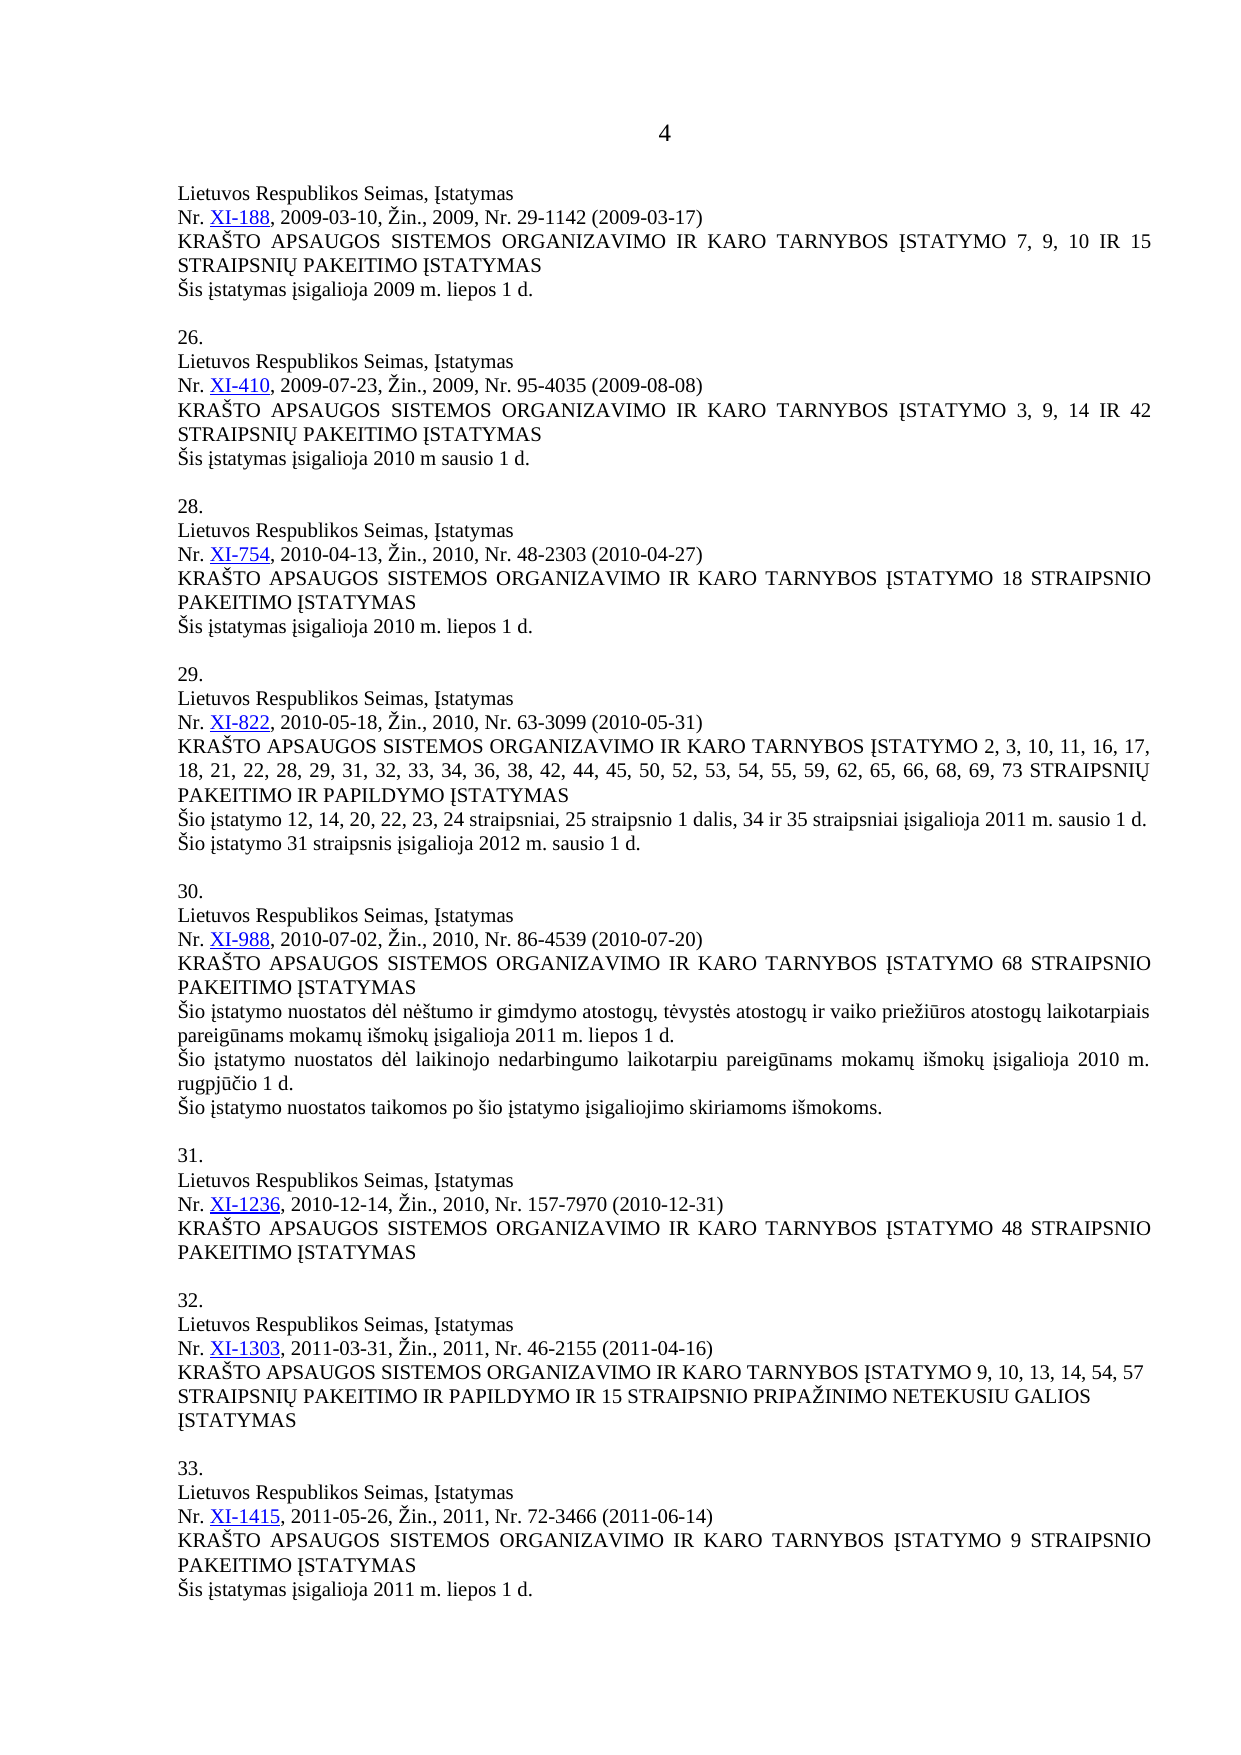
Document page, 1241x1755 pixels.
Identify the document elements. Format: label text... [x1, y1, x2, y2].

text KRAŠTO APSAUGOS SISTEMOS ORGANIZAVIMO IR KARO TARNYBOS ĮSTATYMO 68 STRAIPSNIO PAKEITIMO ĮSTATYMAS [177, 951, 1152, 999]
text Nr. XI-410, 2009-07-23, Žin., 2009, Nr. 95-4035 (2009-08-08) [177, 373, 1152, 397]
text 26. [177, 325, 1152, 349]
text Šis įstatymas įsigalioja 2011 m. liepos 1 d. [177, 1577, 1152, 1601]
text Lietuvos Respublikos Seimas, Įstatymas [177, 181, 1152, 205]
text Nr. XI-822, 2010-05-18, Žin., 2010, Nr. 63-3099 (2010-05-31) [177, 710, 1152, 734]
text Šio įstatymo 31 straipsnis įsigalioja 2012 m. sausio 1 d. [177, 831, 1152, 855]
text 32. [177, 1288, 1152, 1312]
text 31. [177, 1143, 1152, 1167]
text KRAŠTO APSAUGOS SISTEMOS ORGANIZAVIMO IR KARO TARNYBOS ĮSTATYMO 3, 9, 14 IR 42 STRAIPSNIŲ PAKEITIMO ĮSTATYMAS [177, 397, 1152, 446]
text KRAŠTO APSAUGOS SISTEMOS ORGANIZAVIMO IR KARO TARNYBOS ĮSTATYMO 48 STRAIPSNIO PAKEITIMO ĮSTATYMAS [177, 1216, 1152, 1264]
text Šio įstatymo 12, 14, 20, 22, 23, 24 straipsniai, 25 straipsnio 1 dalis, 34 ir 35 straipsniai įsigalioja 2011 m. sausio 1 d. [177, 807, 1157, 831]
text Lietuvos Respublikos Seimas, Įstatymas [177, 1167, 1152, 1192]
text 33. [177, 1456, 1152, 1480]
text Lietuvos Respublikos Seimas, Įstatymas [177, 1480, 1152, 1504]
text Lietuvos Respublikos Seimas, Įstatymas [177, 1312, 1152, 1336]
text Lietuvos Respublikos Seimas, Įstatymas [177, 349, 1152, 373]
text Šio įstatymo nuostatos dėl laikinojo nedarbingumo laikotarpiu pareigūnams mokamų išmokų įsigalioja 2010 m. rugpjūčio 1 d. [177, 1047, 1152, 1095]
text Nr. XI-1303, 2011-03-31, Žin., 2011, Nr. 46-2155 (2011-04-16) [177, 1336, 1152, 1360]
text Nr. XI-1415, 2011-05-26, Žin., 2011, Nr. 72-3466 (2011-06-14) [177, 1504, 1152, 1528]
text KRAŠTO APSAUGOS SISTEMOS ORGANIZAVIMO IR KARO TARNYBOS ĮSTATYMO 2, 3, 10, 11, 16, 17, 18, 21, 22, 28, 29, 31, 32, 33, 34, 36, 38, 42, 44, 45, 50, 52, 53, 54, 55, 59, 62, 65, 66, 68, 69, 73 STRAIPSNIŲ PAKEITIMO IR PAPILDYMO ĮSTATYMAS [177, 734, 1152, 807]
text Nr. XI-988, 2010-07-02, Žin., 2010, Nr. 86-4539 (2010-07-20) [177, 927, 1152, 951]
text 29. [177, 662, 1152, 686]
text KRAŠTO APSAUGOS SISTEMOS ORGANIZAVIMO IR KARO TARNYBOS ĮSTATYMO 9 STRAIPSNIO PAKEITIMO ĮSTATYMAS [177, 1528, 1152, 1577]
text Šio įstatymo nuostatos taikomos po šio įstatymo įsigaliojimo skiriamoms išmokoms. [177, 1095, 1152, 1119]
text Nr. XI-754, 2010-04-13, Žin., 2010, Nr. 48-2303 (2010-04-27) [177, 542, 1152, 566]
text KRAŠTO APSAUGOS SISTEMOS ORGANIZAVIMO IR KARO TARNYBOS ĮSTATYMO 7, 9, 10 IR 15 STRAIPSNIŲ PAKEITIMO ĮSTATYMAS [177, 229, 1152, 277]
text Lietuvos Respublikos Seimas, Įstatymas [177, 903, 1152, 927]
text Lietuvos Respublikos Seimas, Įstatymas [177, 686, 1152, 710]
text Nr. XI-188, 2009-03-10, Žin., 2009, Nr. 29-1142 (2009-03-17) [177, 205, 1152, 229]
text Lietuvos Respublikos Seimas, Įstatymas [177, 518, 1152, 542]
text Šis įstatymas įsigalioja 2009 m. liepos 1 d. [177, 277, 1152, 301]
text 30. [177, 879, 1152, 903]
text Šis įstatymas įsigalioja 2010 m sausio 1 d. [177, 446, 1152, 470]
text Šio įstatymo nuostatos dėl nėštumo ir gimdymo atostogų, tėvystės atostogų ir vaiko priežiūros atostogų laikotarpiais pareigūnams mokamų išmokų įsigalioja 2011 m. liepos 1 d. [177, 999, 1152, 1047]
text 28. [177, 494, 1152, 518]
text Nr. XI-1236, 2010-12-14, Žin., 2010, Nr. 157-7970 (2010-12-31) [177, 1192, 1152, 1216]
text KRAŠTO APSAUGOS SISTEMOS ORGANIZAVIMO IR KARO TARNYBOS ĮSTATYMO 9, 10, 13, 14, 54, 57 STRAIPSNIŲ PAKEITIMO IR PAPILDYMO IR 15 STRAIPSNIO PRIPAŽINIMO NETEKUSIU GALIOS ĮSTATYMAS [177, 1360, 1152, 1432]
text KRAŠTO APSAUGOS SISTEMOS ORGANIZAVIMO IR KARO TARNYBOS ĮSTATYMO 18 STRAIPSNIO PAKEITIMO ĮSTATYMAS [177, 566, 1152, 614]
text Šis įstatymas įsigalioja 2010 m. liepos 1 d. [177, 614, 1152, 638]
